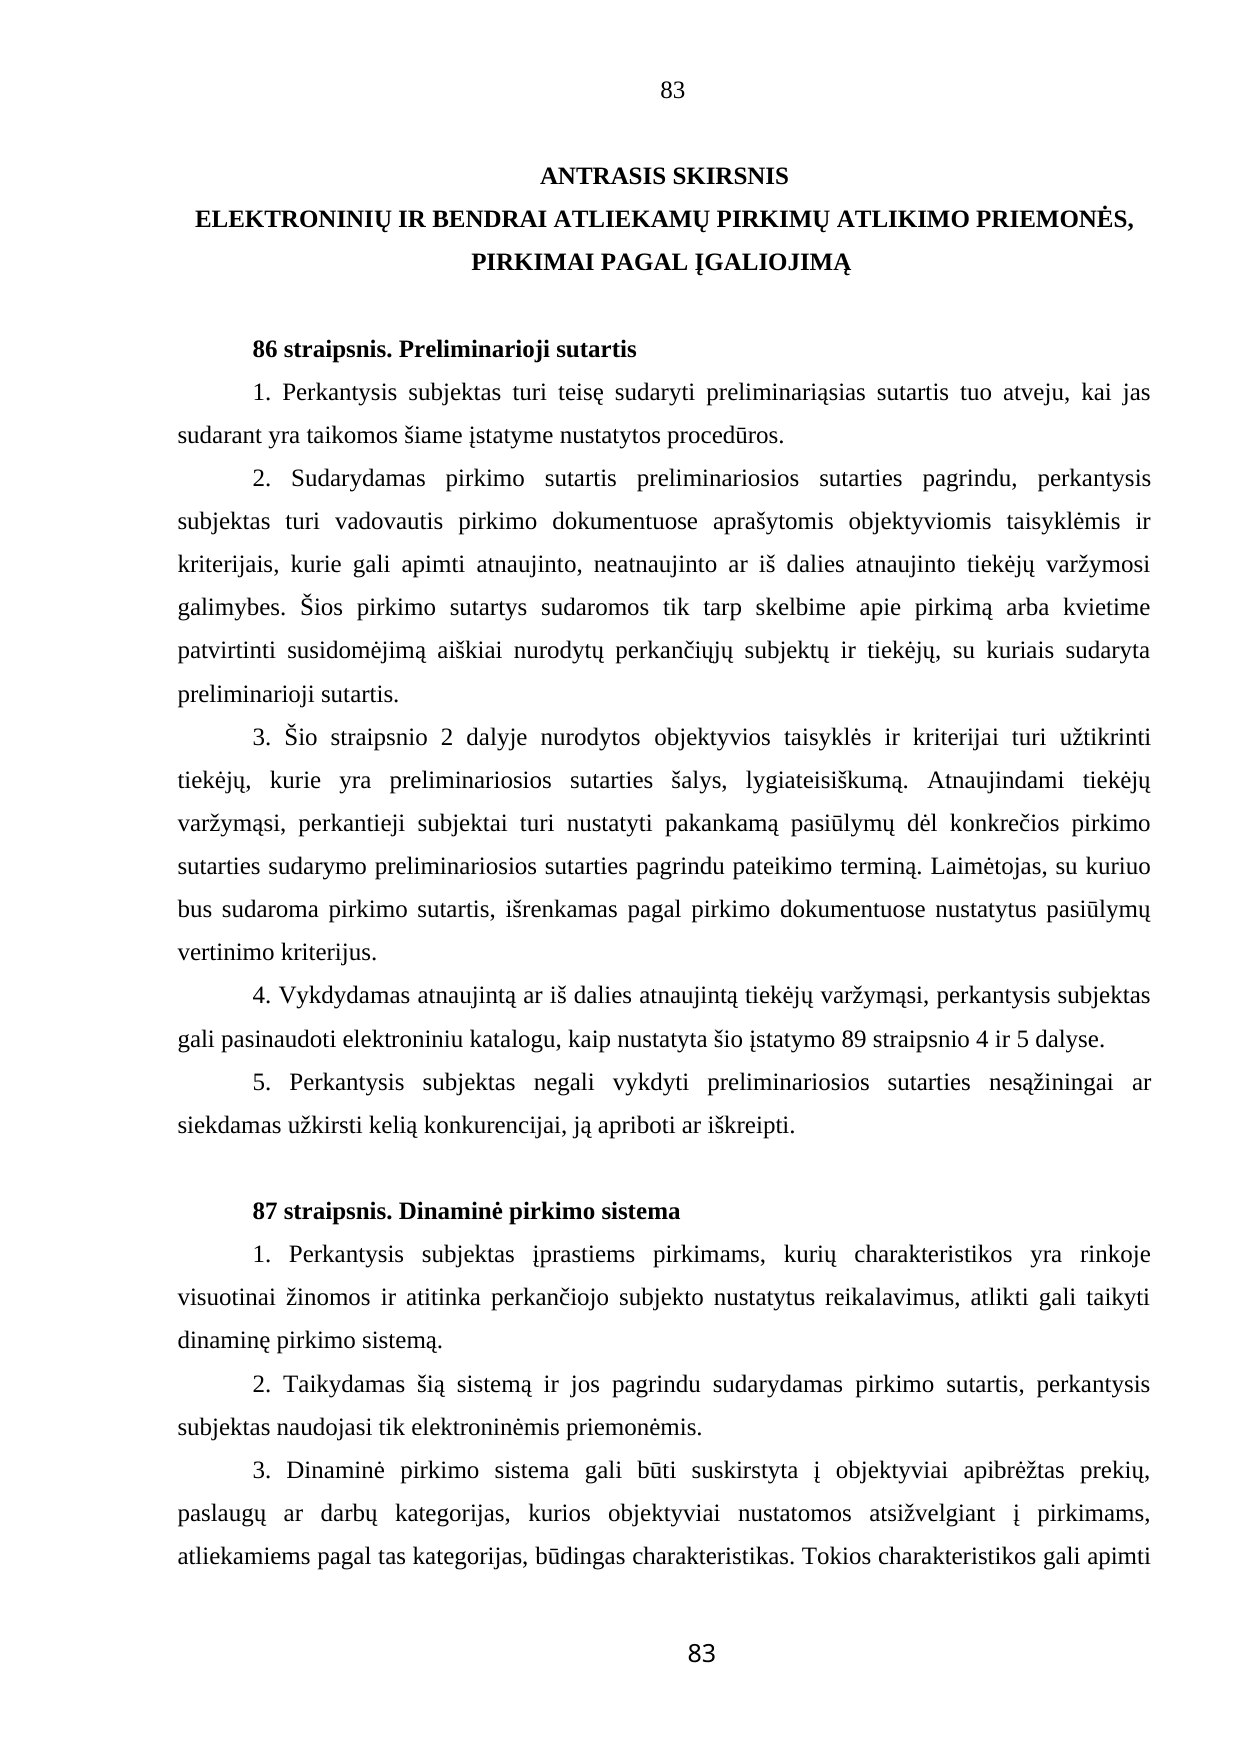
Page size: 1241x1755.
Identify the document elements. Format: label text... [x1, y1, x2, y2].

text 2. Sudarydamas pirkimo sutartis preliminariosios sutarties pagrindu, perkantysis subjektas turi vadovautis pirkimo dokumentuose aprašytomis objektyviomis taisyklėmis ir kriterijais, kurie gali apimti atnaujinto, neatnaujinto ar iš dalies atnaujinto tiekėjų varžymosi galimybes. Šios pirkimo sutartys sudaromos tik tarp skelbime apie pirkimą arba kvietime patvirtinti susidomėjimą aiškiai nurodytų perkančiųjų subjektų ir tiekėjų, su kuriais sudaryta preliminarioji sutartis. [177, 463, 1152, 707]
text 1. Perkantysis subjektas turi teisę sudaryti preliminariąsias sutartis tuo atveju, kai jas sudarant yra taikomos šiame įstatyme nustatytos procedūros. [177, 377, 1152, 449]
text 3. Šio straipsnio 2 dalyje nurodytos objektyvios taisyklės ir kriterijai turi užtikrinti tiekėjų, kurie yra preliminariosios sutarties šalys, lygiateisiškumą. Atnaujindami tiekėjų varžymąsi, perkantieji subjektai turi nustatyti pakankamą pasiūlymų dėl konkrečios pirkimo sutarties sudarymo preliminariosios sutarties pagrindu pateikimo terminą. Laimėtojas, su kuriuo bus sudaroma pirkimo sutartis, išrenkamas pagal pirkimo dokumentuose nustatytus pasiūlymų vertinimo kriterijus. [177, 722, 1152, 966]
text 3. Dinaminė pirkimo sistema gali būti suskirstyta į objektyviai apibrėžtas prekių, paslaugų ar darbų kategorijas, kurios objektyviai nustatomos atsižvelgiant į pirkimams, atliekamiems pagal tas kategorijas, būdingas charakteristikas. Tokios charakteristikos gali apimti [177, 1455, 1152, 1570]
text ANTRASIS SKIRSNIS [177, 161, 1152, 190]
text 87 straipsnis. Dinaminė pirkimo sistema [177, 1196, 1152, 1225]
text ELEKTRONINIŲ IR BENDRAI ATLIEKAMŲ PIRKIMŲ ATLIKIMO PRIEMONĖS, PIRKIMAI PAGAL ĮGALIOJIMĄ [177, 204, 1152, 276]
text 86 straipsnis. Preliminarioji sutartis [177, 334, 1152, 362]
text 2. Taikydamas šią sistemą ir jos pagrindu sudarydamas pirkimo sutartis, perkantysis subjektas naudojasi tik elektroninėmis priemonėmis. [177, 1369, 1152, 1441]
text 5. Perkantysis subjektas negali vykdyti preliminariosios sutarties nesąžiningai ar siekdamas užkirsti kelią konkurencijai, ją apriboti ar iškreipti. [177, 1067, 1152, 1139]
text 1. Perkantysis subjektas įprastiems pirkimams, kurių charakteristikos yra rinkoje visuotinai žinomos ir atitinka perkančiojo subjekto nustatytus reikalavimus, atlikti gali taikyti dinaminę pirkimo sistemą. [177, 1239, 1152, 1354]
text 4. Vykdydamas atnaujintą ar iš dalies atnaujintą tiekėjų varžymąsi, perkantysis subjektas gali pasinaudoti elektroniniu katalogu, kaip nustatyta šio įstatymo 89 straipsnio 4 ir 5 dalyse. [177, 981, 1152, 1052]
